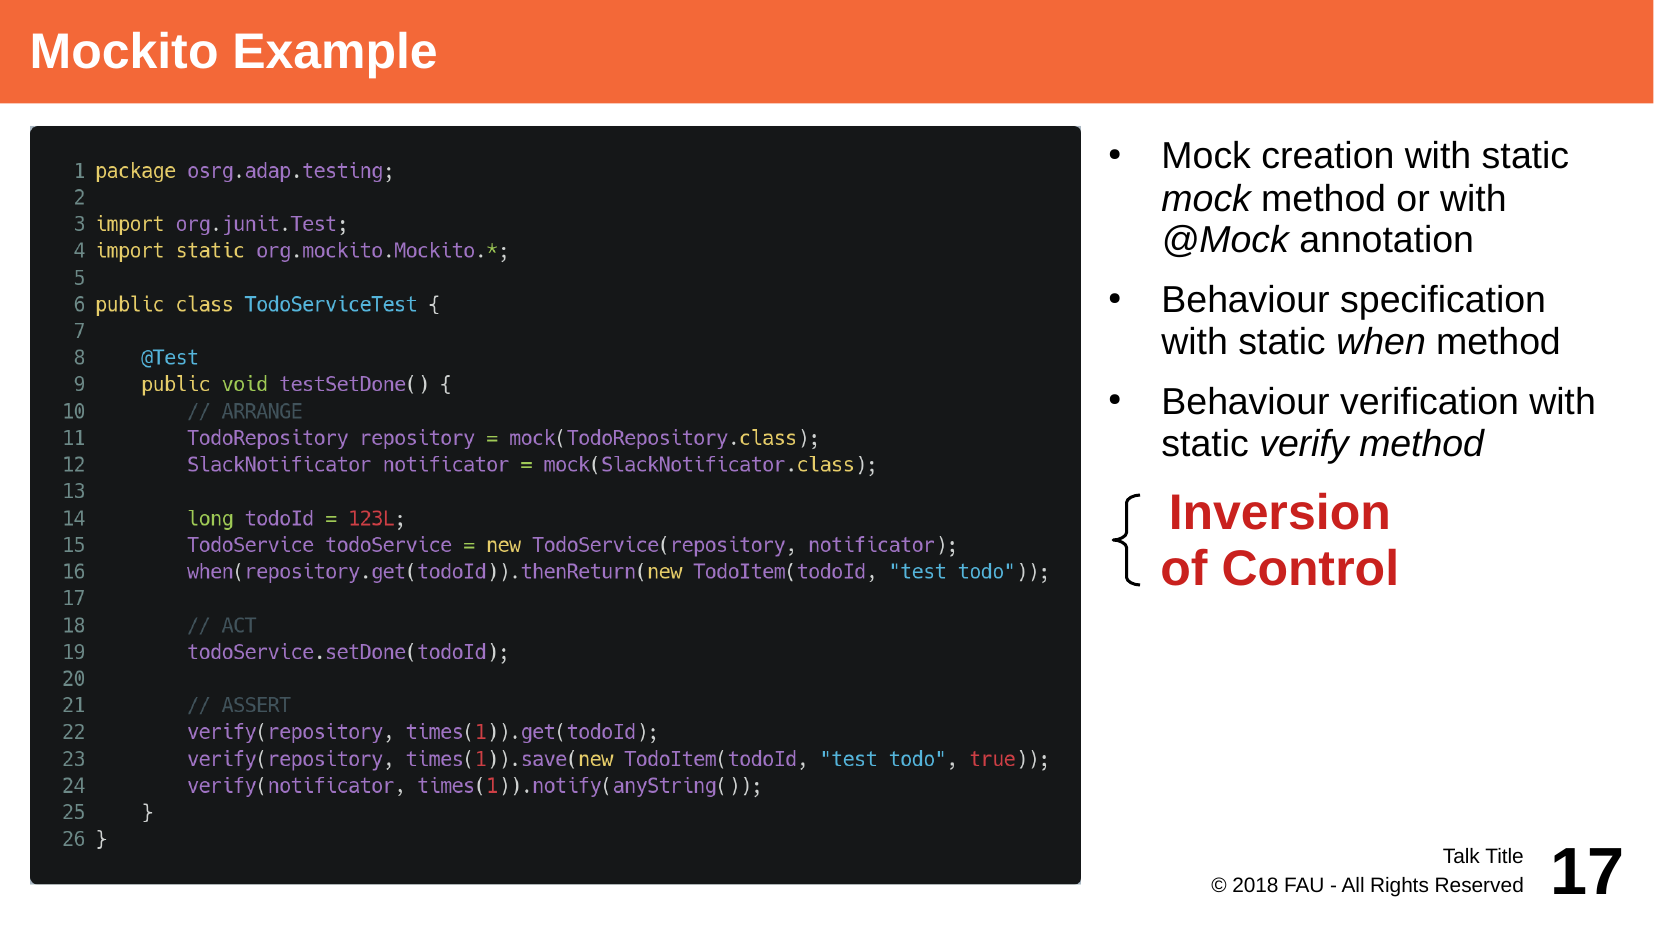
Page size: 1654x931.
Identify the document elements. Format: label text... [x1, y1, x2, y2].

list Mock creation with static mock method or with @Mock annotation Behaviour specification with static when method Behaviour verification with static verify method [1090, 135, 1621, 526]
picture [30, 125, 1081, 886]
title Mockito Example [0, 0, 1654, 104]
text_box Inversion of Control [1137, 444, 1423, 636]
